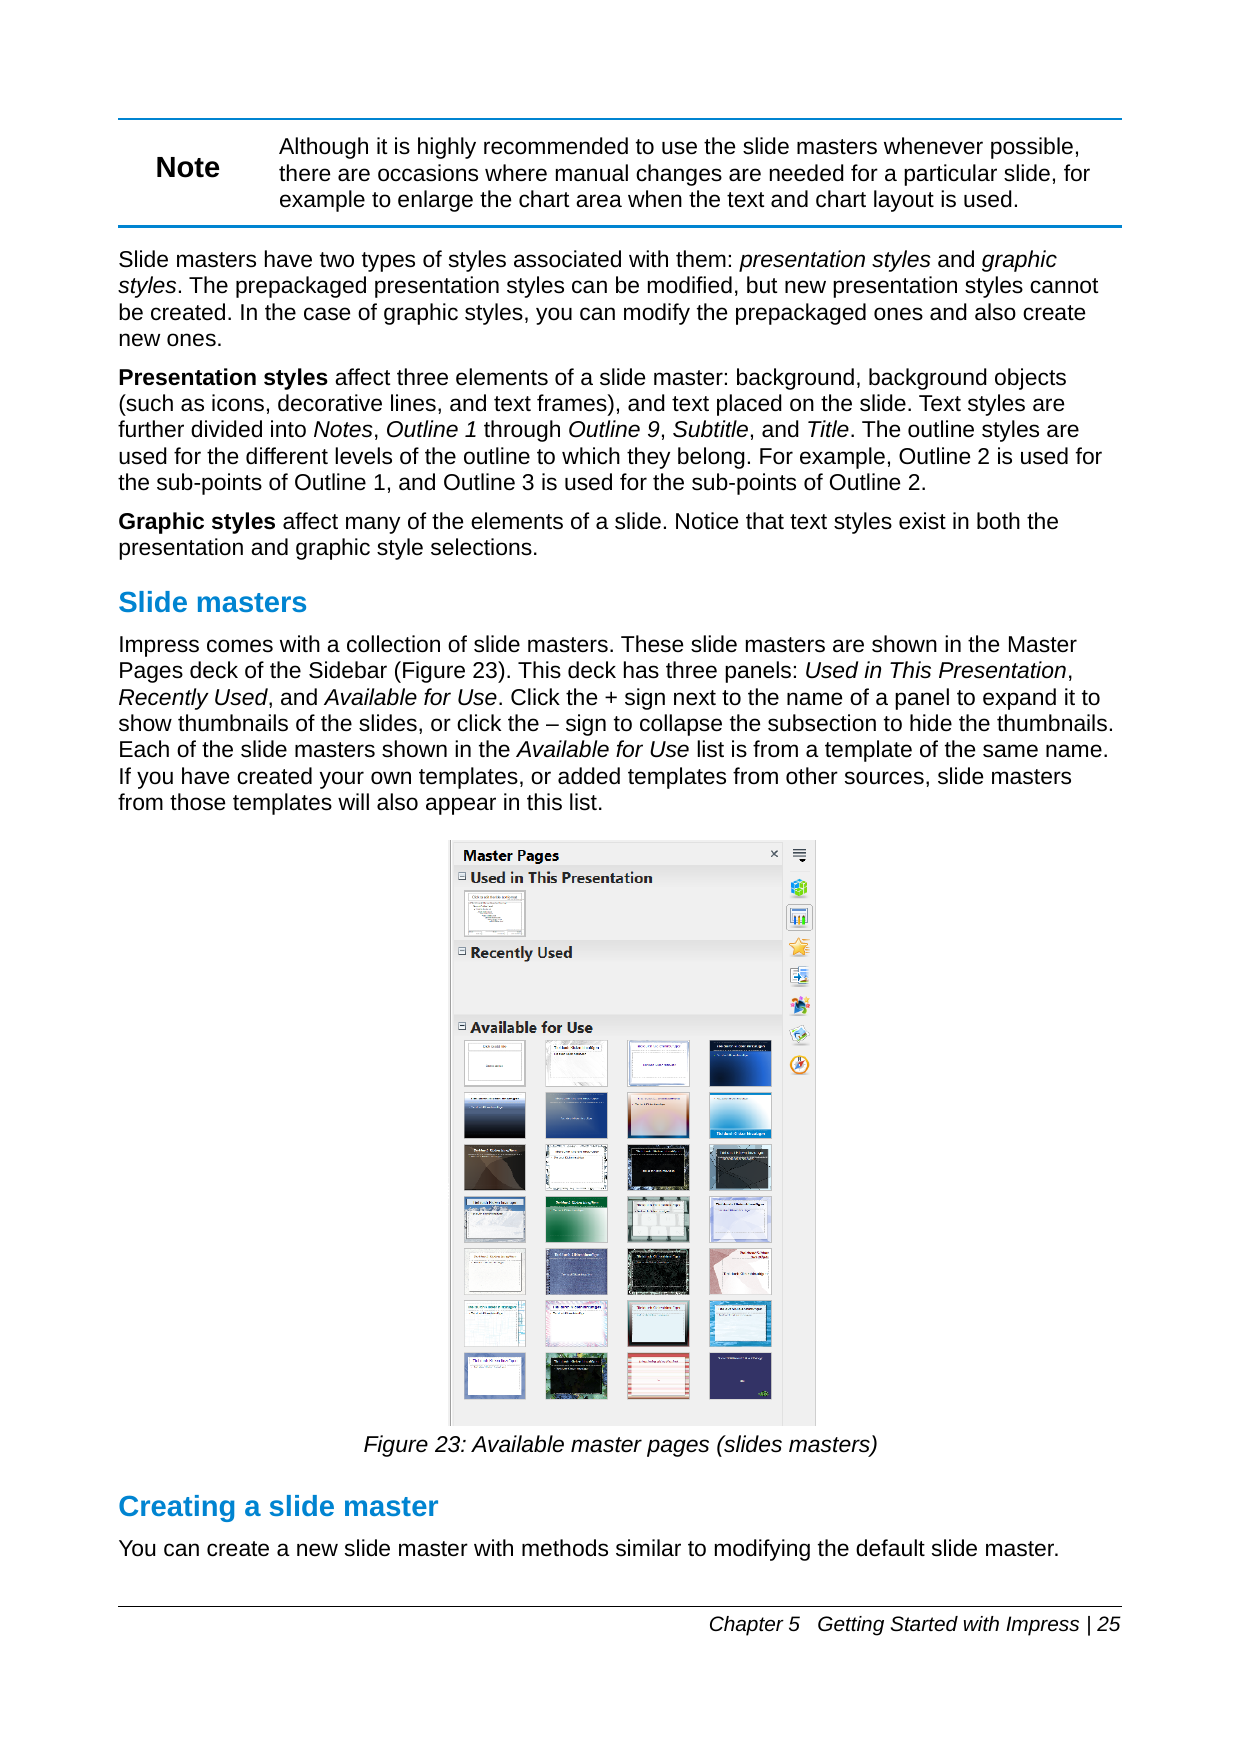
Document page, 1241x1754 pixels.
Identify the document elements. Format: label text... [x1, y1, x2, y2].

text Presentation styles affect three elements of a slide master: background, background objects (such as icons, decorative lines, and text frames), and text placed on the slide. Text styles are further divided into Notes, Outline 1 through Outline 9, Subtitle, and Title. The outline styles are used for the different levels of the outline to which they belong. For example, Outline 2 is used for the sub-points of Outline 1, and Outline 3 is used for the sub-points of Outline 2. [118, 364, 1122, 495]
table_header Note [118, 120, 257, 225]
text Impress comes with a collection of slide masters. These slide masters are shown in the Master Pages deck of the Sidebar (Figure 23). This deck has three panels: Used in This Presentation, Recently Used, and Available for Use. Click the + sign next to the name of a panel to expand it to show thumbnails of the slides, or click the – sign to collapse the subsection to hide the thumbnails. [118, 631, 1122, 736]
text Each of the slide masters shown in the Available for Use list is from a template of the same name. If you have created your own templates, or added templates from other sources, slide masters from those templates will also appear in this list. [118, 736, 1122, 815]
text Graphic styles affect many of the elements of a slide. Notice that text styles exist in both the presentation and graphic style selections. [118, 508, 1122, 561]
text Slide masters have two types of styles associated with them: presentation styles and graphic styles. The prepackaged presentation styles can be modified, but new presentation styles cannot be created. In the case of graphic styles, you can modify the prepackaged ones and also create new ones. [118, 246, 1122, 351]
table_header Although it is highly recommended to use the slide masters whenever possible, there are occasions where manual changes are needed for a particular slide, for example to enlarge the chart area when the text and chart layout is used. [258, 120, 1122, 225]
subtitle Slide masters [118, 585, 1122, 618]
subtitle Creating a slide master [118, 1489, 1122, 1523]
text Figure 23: Available master pages (slides masters) [363, 1431, 901, 1458]
text You can create a new slide master with methods similar to modifying the default slide master. [118, 1535, 1122, 1562]
picture [448, 840, 816, 1426]
